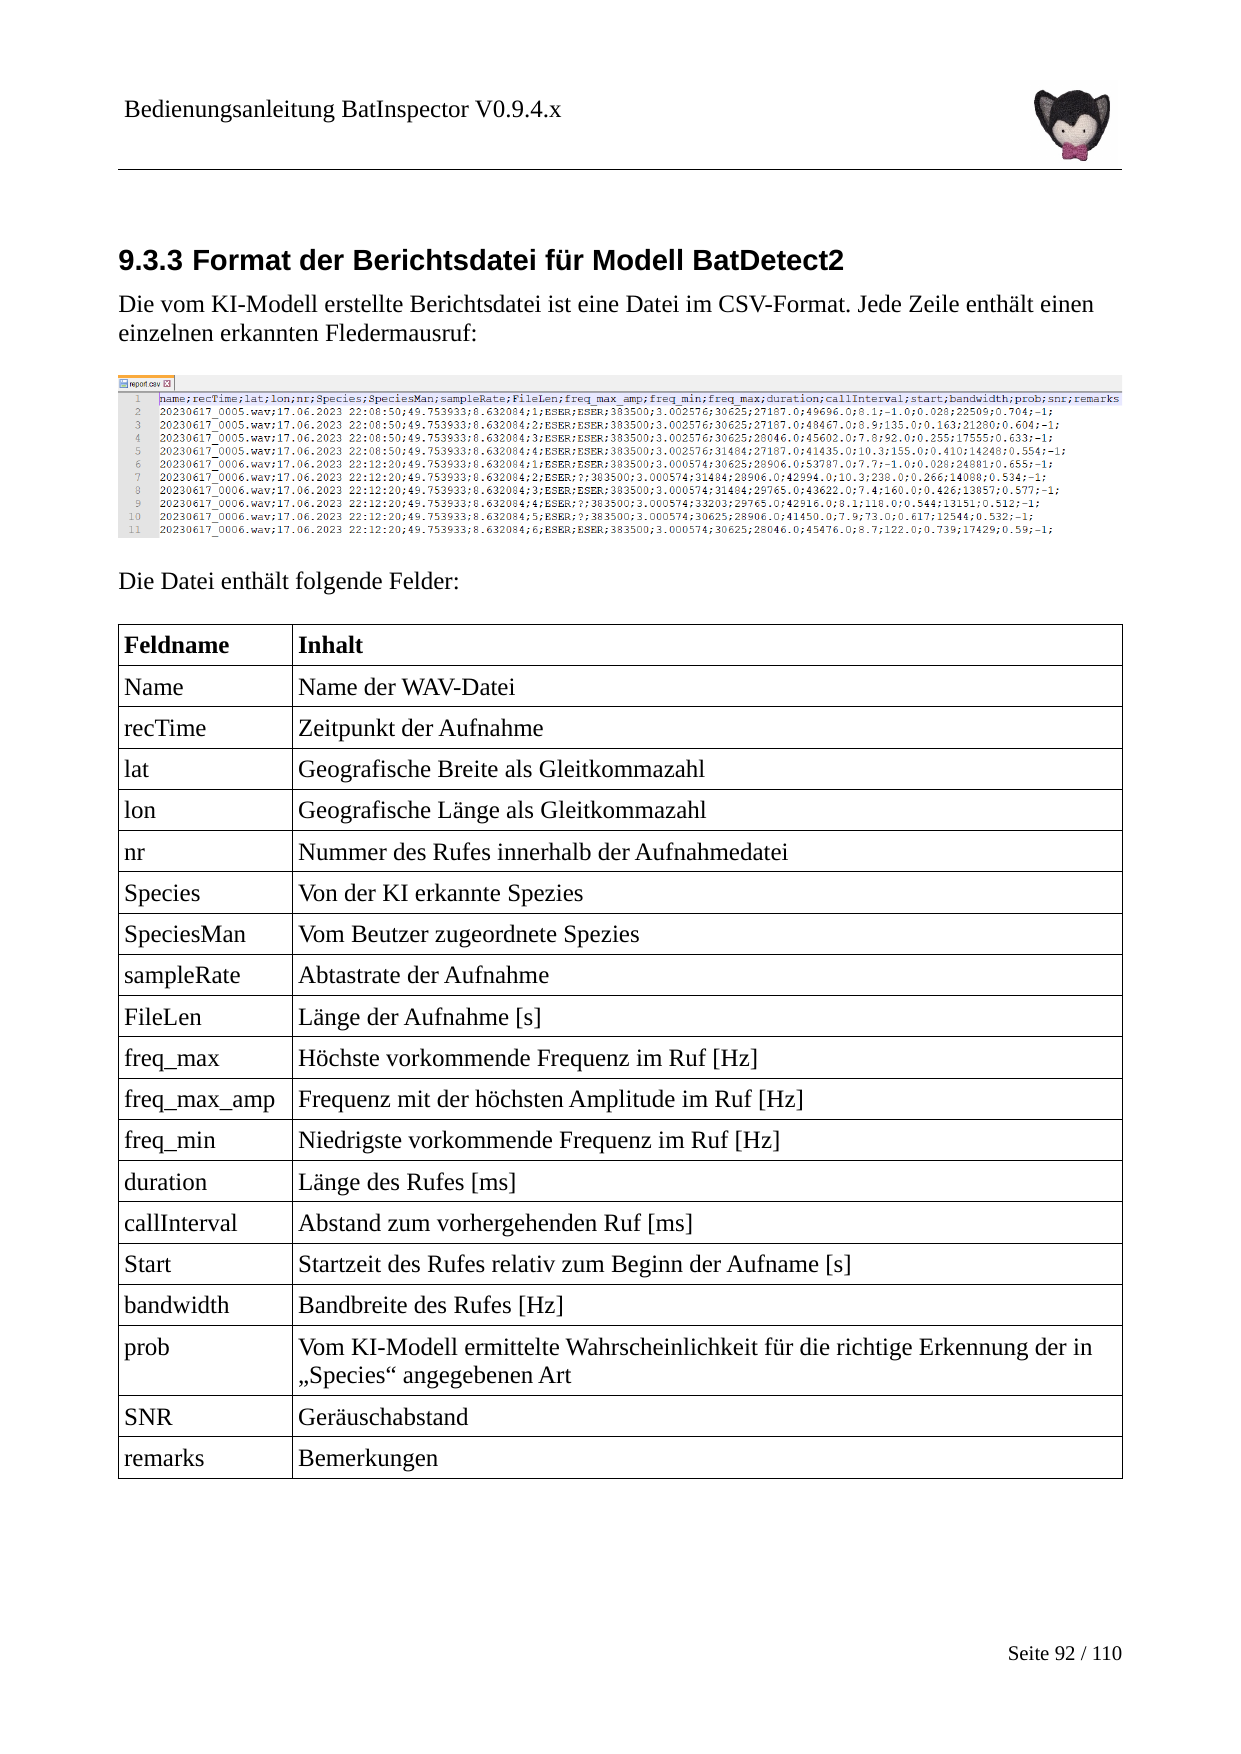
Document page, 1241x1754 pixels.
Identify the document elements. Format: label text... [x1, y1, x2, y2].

table_cell Geografische Länge als Gleitkommazahl [293, 790, 1122, 830]
table_cell Länge des Rufes [ms] [293, 1161, 1122, 1201]
table_cell Bandbreite des Rufes [Hz] [293, 1285, 1122, 1325]
table_cell lat [119, 749, 292, 789]
table_cell Höchste vorkommende Frequenz im Ruf [Hz] [293, 1037, 1122, 1077]
table_cell Name der WAV-Datei [293, 666, 1122, 706]
table_cell Species [119, 872, 292, 912]
text Die vom KI-Modell erstellte Berichtsdatei ist eine Datei im CSV-Format. Jede Zeile enthält einen einzelnen erkannten Fledermausruf: [118, 289, 1122, 346]
table_cell callInterval [119, 1202, 292, 1242]
table_cell Abstand zum vorhergehenden Ruf [ms] [293, 1202, 1122, 1242]
table_header Inhalt [293, 625, 1122, 665]
table_cell Frequenz mit der höchsten Amplitude im Ruf [Hz] [293, 1079, 1122, 1119]
picture [1030, 80, 1119, 169]
table_cell freq_max [119, 1037, 292, 1077]
subtitle Format der Berichtsdatei für Modell BatDetect2 [118, 243, 1122, 276]
table_cell prob [119, 1326, 292, 1395]
table_cell Niedrigste vorkommende Frequenz im Ruf [Hz] [293, 1120, 1122, 1160]
table_cell Start [119, 1244, 292, 1284]
table_header Feldname [119, 625, 292, 665]
table_cell duration [119, 1161, 292, 1201]
table_cell recTime [119, 707, 292, 747]
table_cell SNR [119, 1396, 292, 1436]
table_cell Startzeit des Rufes relativ zum Beginn der Aufname [s] [293, 1244, 1122, 1284]
table_cell Vom Beutzer zugeordnete Spezies [293, 914, 1122, 954]
table_cell sampleRate [119, 955, 292, 995]
table_cell Geografische Breite als Gleitkommazahl [293, 749, 1122, 789]
table_cell FileLen [119, 996, 292, 1036]
table_cell Abtastrate der Aufnahme [293, 955, 1122, 995]
table_cell Vom KI-Modell ermittelte Wahrscheinlichkeit für die richtige Erkennung der in „Species“ angegebenen Art [293, 1326, 1122, 1395]
text Die Datei enthält folgende Felder: [118, 566, 1122, 595]
table_cell freq_max_amp [119, 1079, 292, 1119]
table_cell freq_min [119, 1120, 292, 1160]
table_cell Geräuschabstand [293, 1396, 1122, 1436]
table_cell Name [119, 666, 292, 706]
table_cell lon [119, 790, 292, 830]
table_cell nr [119, 831, 292, 871]
table_cell Länge der Aufnahme [s] [293, 996, 1122, 1036]
table_cell Zeitpunkt der Aufnahme [293, 707, 1122, 747]
table_cell bandwidth [119, 1285, 292, 1325]
table_cell Nummer des Rufes innerhalb der Aufnahmedatei [293, 831, 1122, 871]
table_cell Bemerkungen [293, 1437, 1122, 1477]
table_cell Von der KI erkannte Spezies [293, 872, 1122, 912]
picture [118, 375, 1123, 538]
table_cell SpeciesMan [119, 914, 292, 954]
table_cell remarks [119, 1437, 292, 1477]
